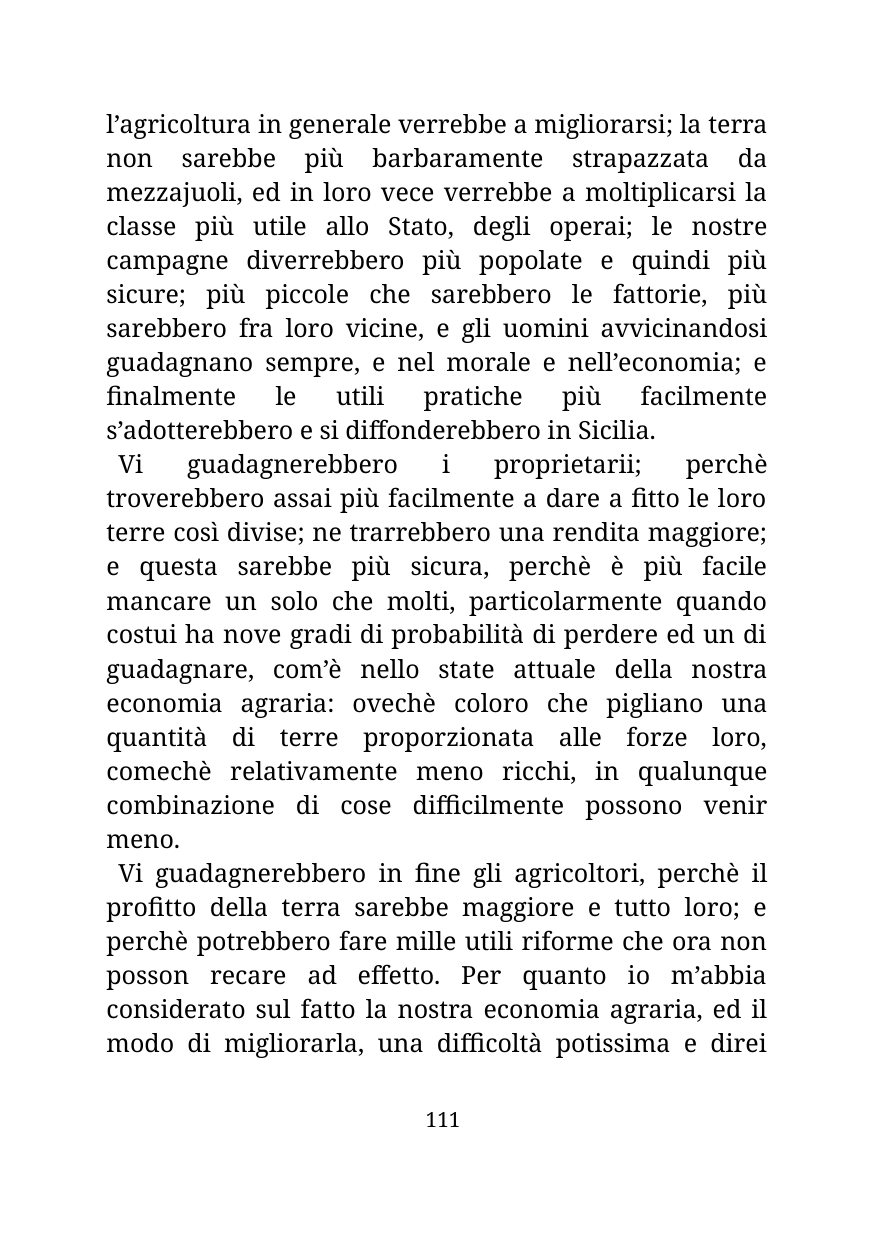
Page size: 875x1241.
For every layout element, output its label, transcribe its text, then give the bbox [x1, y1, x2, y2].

text l’agricoltura in generale verrebbe a migliorarsi; la terra non sarebbe più barbaramente strapazzata da mezzajuoli, ed in loro vece verrebbe a moltiplicarsi la classe più utile allo Stato, degli operai; le nostre campagne diverrebbero più popolate e quindi più sicure; più piccole che sarebbero le fattorie, più sarebbero fra loro vicine, e gli uomini avvicinandosi guadagnano sempre, e nel morale e nell’economia; e finalmente le utili pratiche più facilmente s’adotterebbero e si diffonderebbero in Sicilia. [106, 106, 768, 447]
text Vi guadagnerebbero i proprietarii; perchè troverebbero assai più facilmente a dare a fitto le loro terre così divise; ne trarrebbero una rendita maggiore; e questa sarebbe più sicura, perchè è più facile mancare un solo che molti, particolarmente quando costui ha nove gradi di probabilità di perdere ed un di guadagnare, com’è nello state attuale della nostra economia agraria: ovechè coloro che pigliano una quantità di terre proporzionata alle forze loro, comechè relativamente meno ricchi, in qualunque combinazione di cose difficilmente possono venir meno. [106, 447, 768, 856]
text Vi guadagnerebbero in fine gli agricoltori, perchè il profitto della terra sarebbe maggiore e tutto loro; e perchè potrebbero fare mille utili riforme che ora non posson recare ad effetto. Per quanto io m’abbia considerato sul fatto la nostra economia agraria, ed il modo di migliorarla, una difficoltà potissima e direi [106, 856, 768, 1060]
